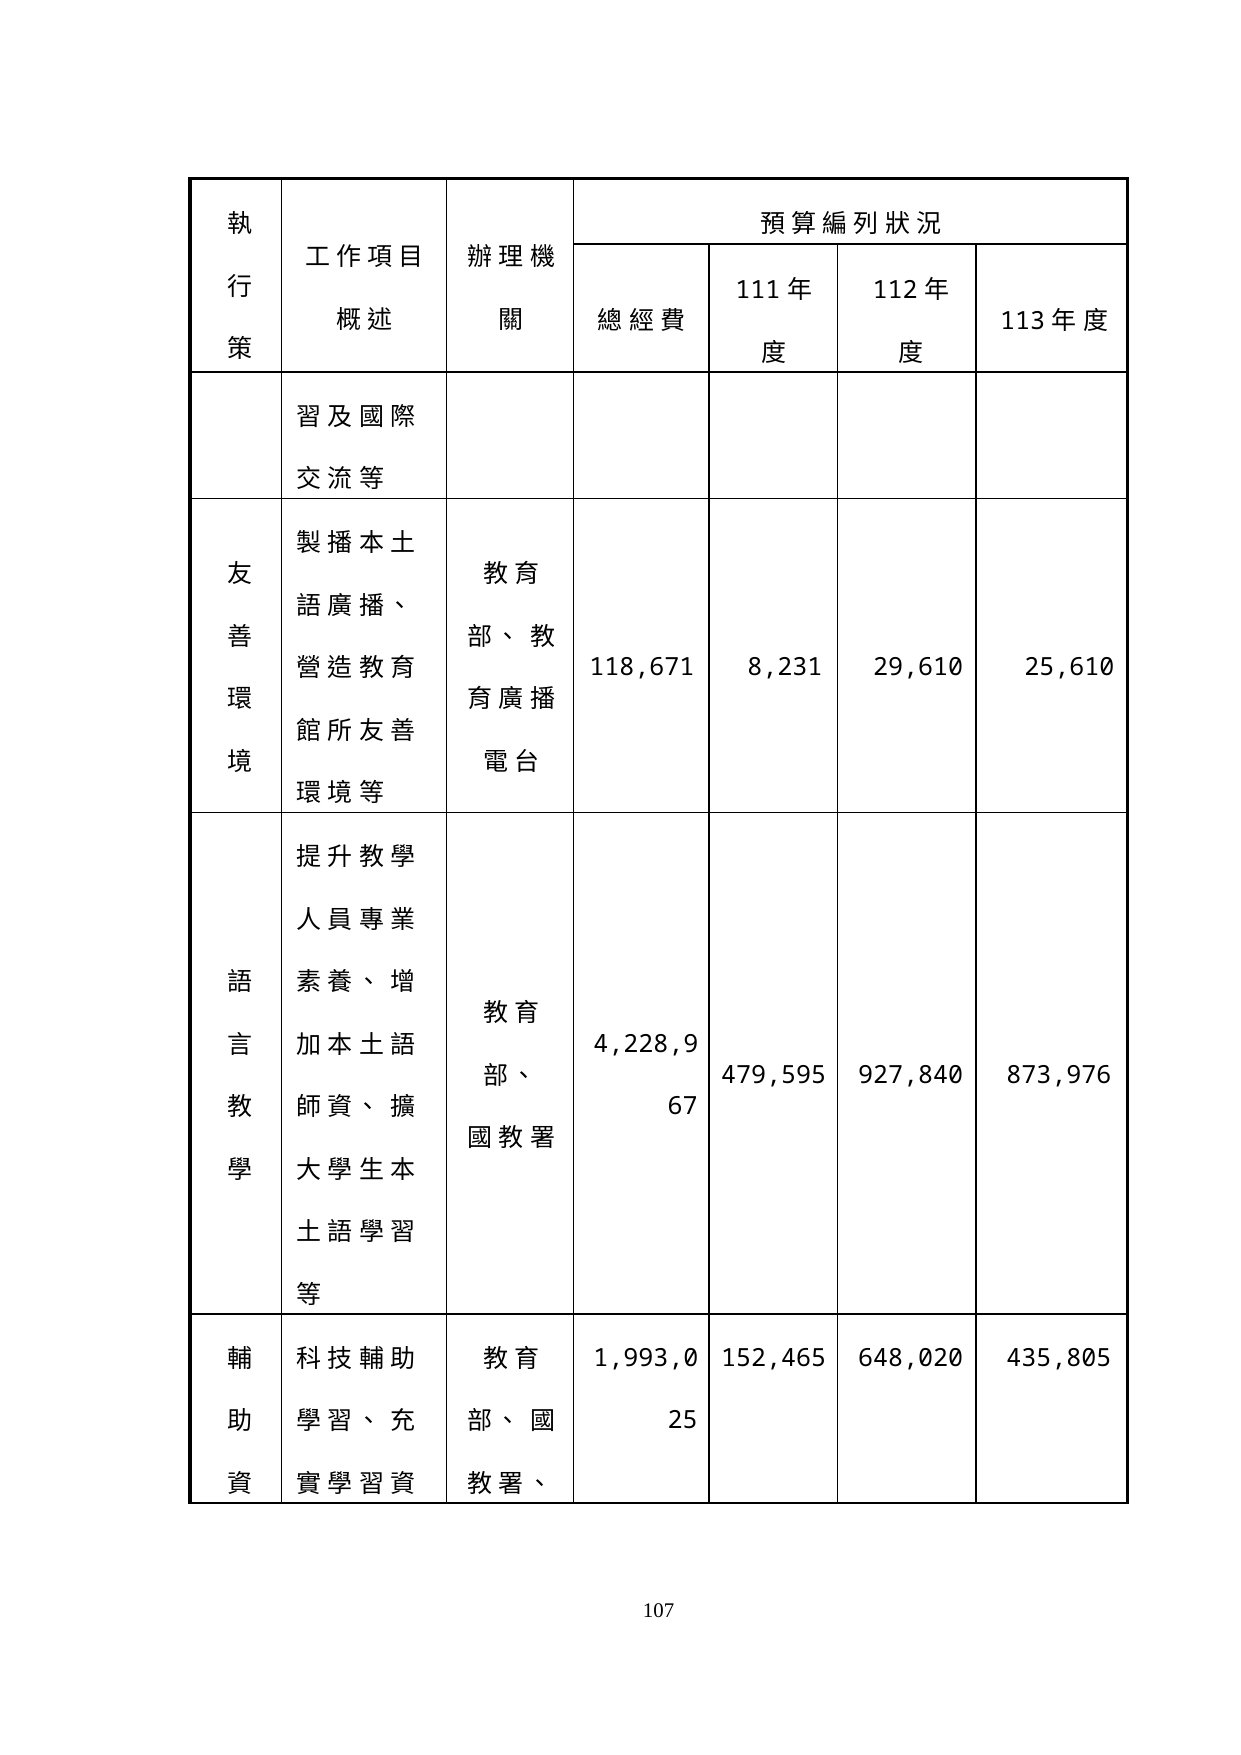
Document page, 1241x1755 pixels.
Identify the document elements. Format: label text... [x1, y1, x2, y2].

table_cell 435,805 [977, 1315, 1126, 1502]
table_cell 習及國際交流等 [282, 373, 446, 497]
table_cell 113年度 [977, 245, 1126, 371]
table_cell 輔助 資源 [192, 1315, 281, 1502]
table_cell 推廣 活動 [192, 373, 281, 497]
table_cell 29,610 [838, 499, 975, 812]
table_header 工作項目 概述 [282, 180, 446, 371]
table_cell 教育部、國教署、 [447, 1315, 573, 1502]
table_cell [447, 373, 573, 497]
table_cell 111年度 [710, 245, 837, 371]
table_cell 1,993,025 [574, 1315, 708, 1502]
table_cell 8,231 [710, 499, 837, 812]
table_cell 教育部、 國教署 [447, 813, 573, 1313]
table_header 執行 策略 [192, 180, 281, 371]
table_cell 友善 環境 [192, 499, 281, 812]
table_cell [710, 373, 837, 497]
table_cell 4,228,967 [574, 813, 708, 1313]
table_header 辦理機關 [447, 180, 573, 371]
table_cell 教育部、教育廣播電台 [447, 499, 573, 812]
table_cell 25,610 [977, 499, 1126, 812]
table_cell [838, 373, 975, 497]
table_cell 118,671 [574, 499, 708, 812]
table_cell 479,595 [710, 813, 837, 1313]
table_header 預算編列狀況 [574, 180, 1126, 243]
table_cell [574, 373, 708, 497]
table_cell 總經費 [574, 245, 708, 371]
table_cell 提升教學人員專業素養、增加本土語師資、擴大學生本土語學習等 [282, 813, 446, 1313]
table_cell 873,976 [977, 813, 1126, 1313]
table_cell 152,465 [710, 1315, 837, 1502]
table_cell [977, 373, 1126, 497]
table_cell 語言 教學 [192, 813, 281, 1313]
table_cell 製播本土語廣播、營造教育館所友善環境等 [282, 499, 446, 812]
table_cell 927,840 [838, 813, 975, 1313]
table_cell 648,020 [838, 1315, 975, 1502]
table_cell 科技輔助學習、充實學習資 [282, 1315, 446, 1502]
table_cell 112年度 [838, 245, 975, 371]
